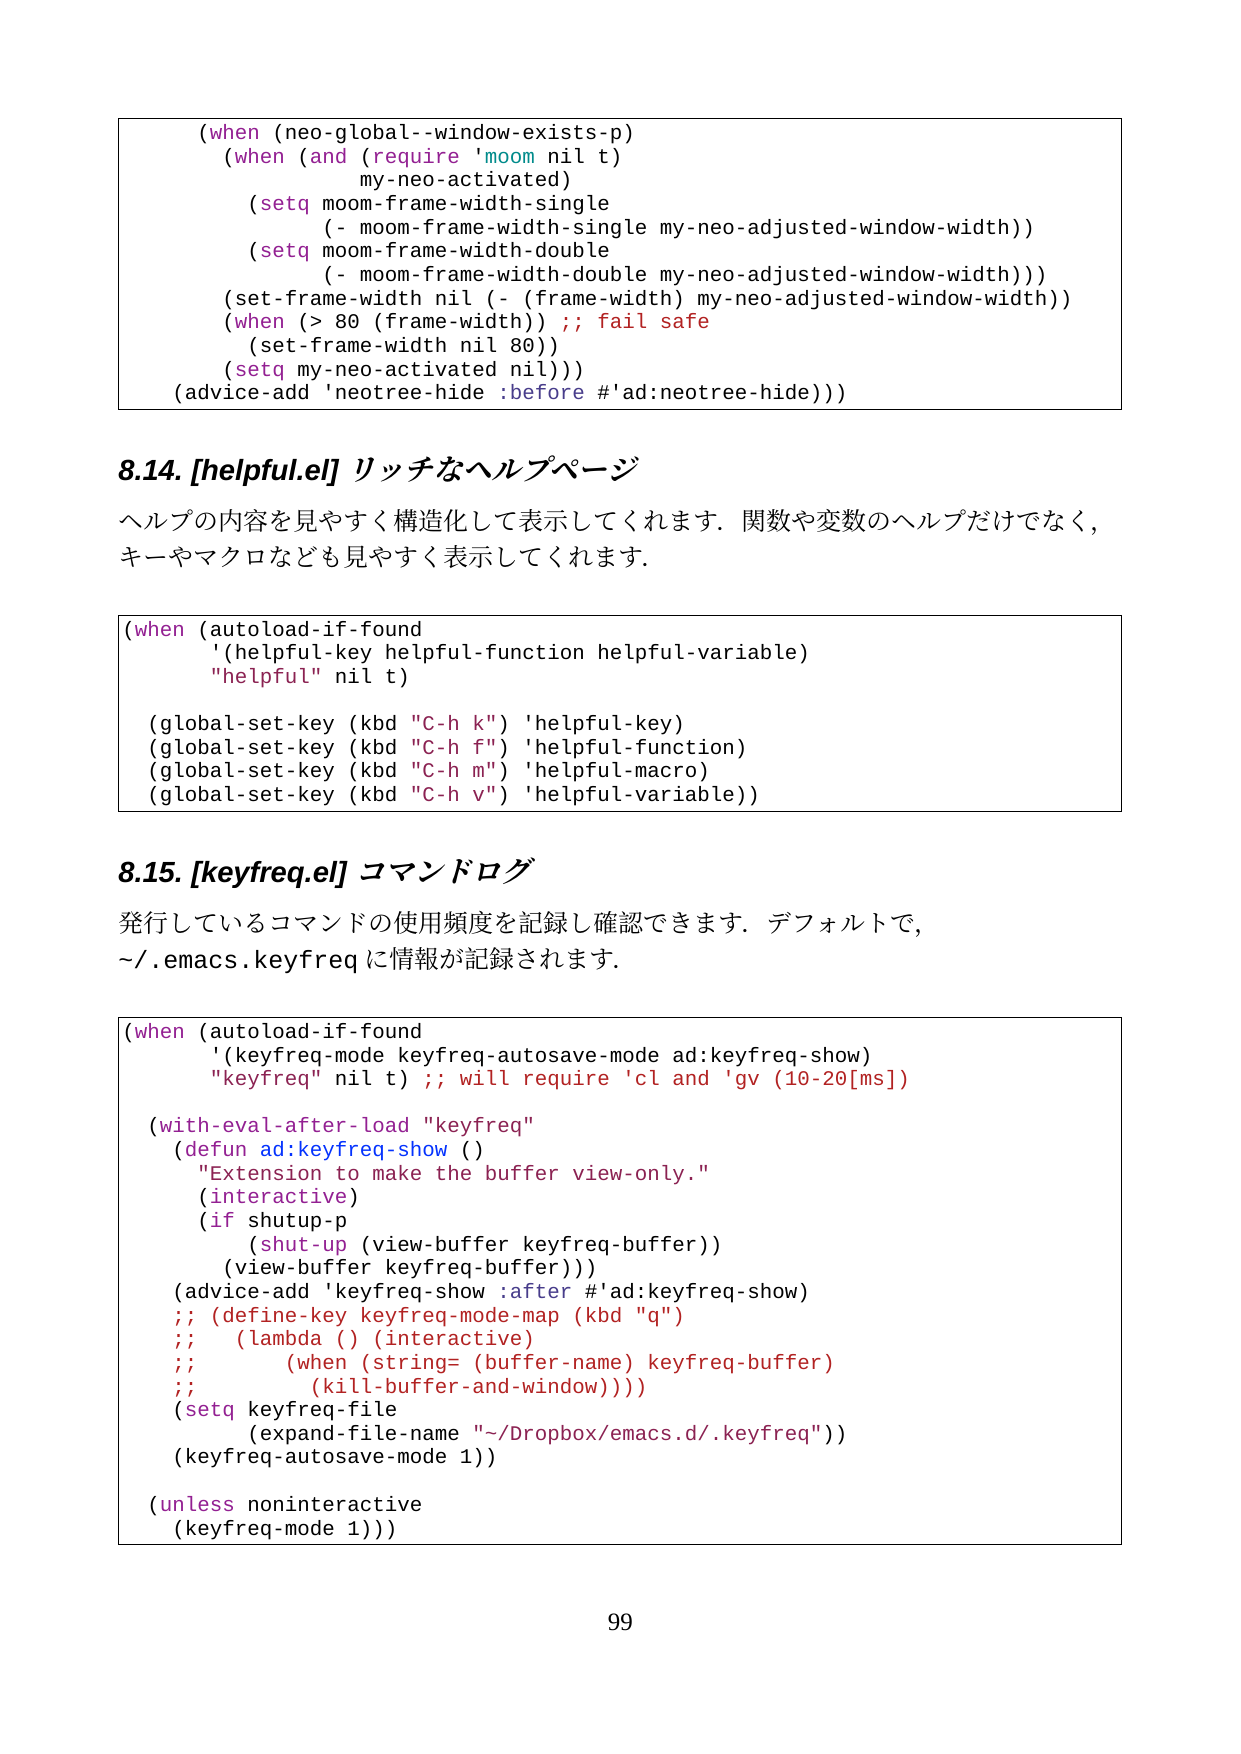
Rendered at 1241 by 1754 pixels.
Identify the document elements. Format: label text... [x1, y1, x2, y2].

text my-neo-activated) [119, 165, 1121, 189]
text "helpful" nil t) [119, 662, 1121, 686]
subtitle [keyfreq.el] コマンドログ [118, 849, 1122, 891]
subtitle [helpful.el] リッチなヘルプページ [118, 447, 1122, 489]
text (when (autoload-if-found [119, 1018, 1121, 1041]
text (when (autoload-if-found [119, 616, 1121, 638]
text (setq moom-frame-width-single [119, 189, 1121, 213]
text (if shutup-p [119, 1206, 1121, 1230]
text (defun ad:keyfreq-show () [119, 1135, 1121, 1159]
text (setq moom-frame-width-double [119, 236, 1121, 260]
text (advice-add 'neotree-hide :before #'ad:neotree-hide))) [119, 378, 1121, 409]
text (set-frame-width nil (- (frame-width) my-neo-adjusted-window-width)) [119, 284, 1121, 307]
text (advice-add 'keyfreq-show :after #'ad:keyfreq-show) [119, 1277, 1121, 1301]
text 発行しているコマンドの使用頻度を記録し確認できます．デフォルトで， ~/.emacs.keyfreq に情報が記録されます． [118, 903, 1122, 1004]
text '(helpful-key helpful-function helpful-variable) [119, 638, 1121, 662]
text "Extension to make the buffer view-only." [119, 1159, 1121, 1182]
text (with-eval-after-load "keyfreq" [119, 1112, 1121, 1135]
text (keyfreq-mode 1))) [119, 1513, 1121, 1544]
text (when (and (require 'moom nil t) [119, 142, 1121, 165]
text "keyfreq" nil t) ;; will require 'cl and 'gv (10-20[ms]) [119, 1064, 1121, 1088]
text (- moom-frame-width-double my-neo-adjusted-window-width))) [119, 260, 1121, 284]
text (global-set-key (kbd "C-h f") 'helpful-function) [119, 733, 1121, 757]
text (global-set-key (kbd "C-h k") 'helpful-key) [119, 709, 1121, 733]
text (global-set-key (kbd "C-h v") 'helpful-variable)) [119, 780, 1121, 811]
text ;; (lambda () (interactive) [119, 1324, 1121, 1348]
text (interactive) [119, 1182, 1121, 1206]
text (unless noninteractive [119, 1490, 1121, 1513]
text (when (neo-global--window-exists-p) [119, 119, 1121, 142]
text '(keyfreq-mode keyfreq-autosave-mode ad:keyfreq-show) [119, 1041, 1121, 1064]
text (shut-up (view-buffer keyfreq-buffer)) [119, 1230, 1121, 1253]
text (view-buffer keyfreq-buffer))) [119, 1253, 1121, 1277]
text (setq keyfreq-file [119, 1395, 1121, 1419]
text (setq my-neo-activated nil))) [119, 354, 1121, 378]
text (- moom-frame-width-single my-neo-adjusted-window-width)) [119, 213, 1121, 236]
text (set-frame-width nil 80)) [119, 331, 1121, 354]
text (keyfreq-autosave-mode 1)) [119, 1443, 1121, 1466]
text (when (> 80 (frame-width)) ;; fail safe [119, 307, 1121, 331]
text ;; (when (string= (buffer-name) keyfreq-buffer) [119, 1348, 1121, 1372]
text (global-set-key (kbd "C-h m") 'helpful-macro) [119, 757, 1121, 780]
text ;; (define-key keyfreq-mode-map (kbd "q") [119, 1301, 1121, 1324]
text (expand-file-name "~/Dropbox/emacs.d/.keyfreq")) [119, 1419, 1121, 1443]
text ヘルプの内容を見やすく構造化して表示してくれます．関数や変数のヘルプだけでなく，キーやマクロなども見やすく表示してくれます． [118, 502, 1122, 602]
text ;; (kill-buffer-and-window)))) [119, 1372, 1121, 1395]
